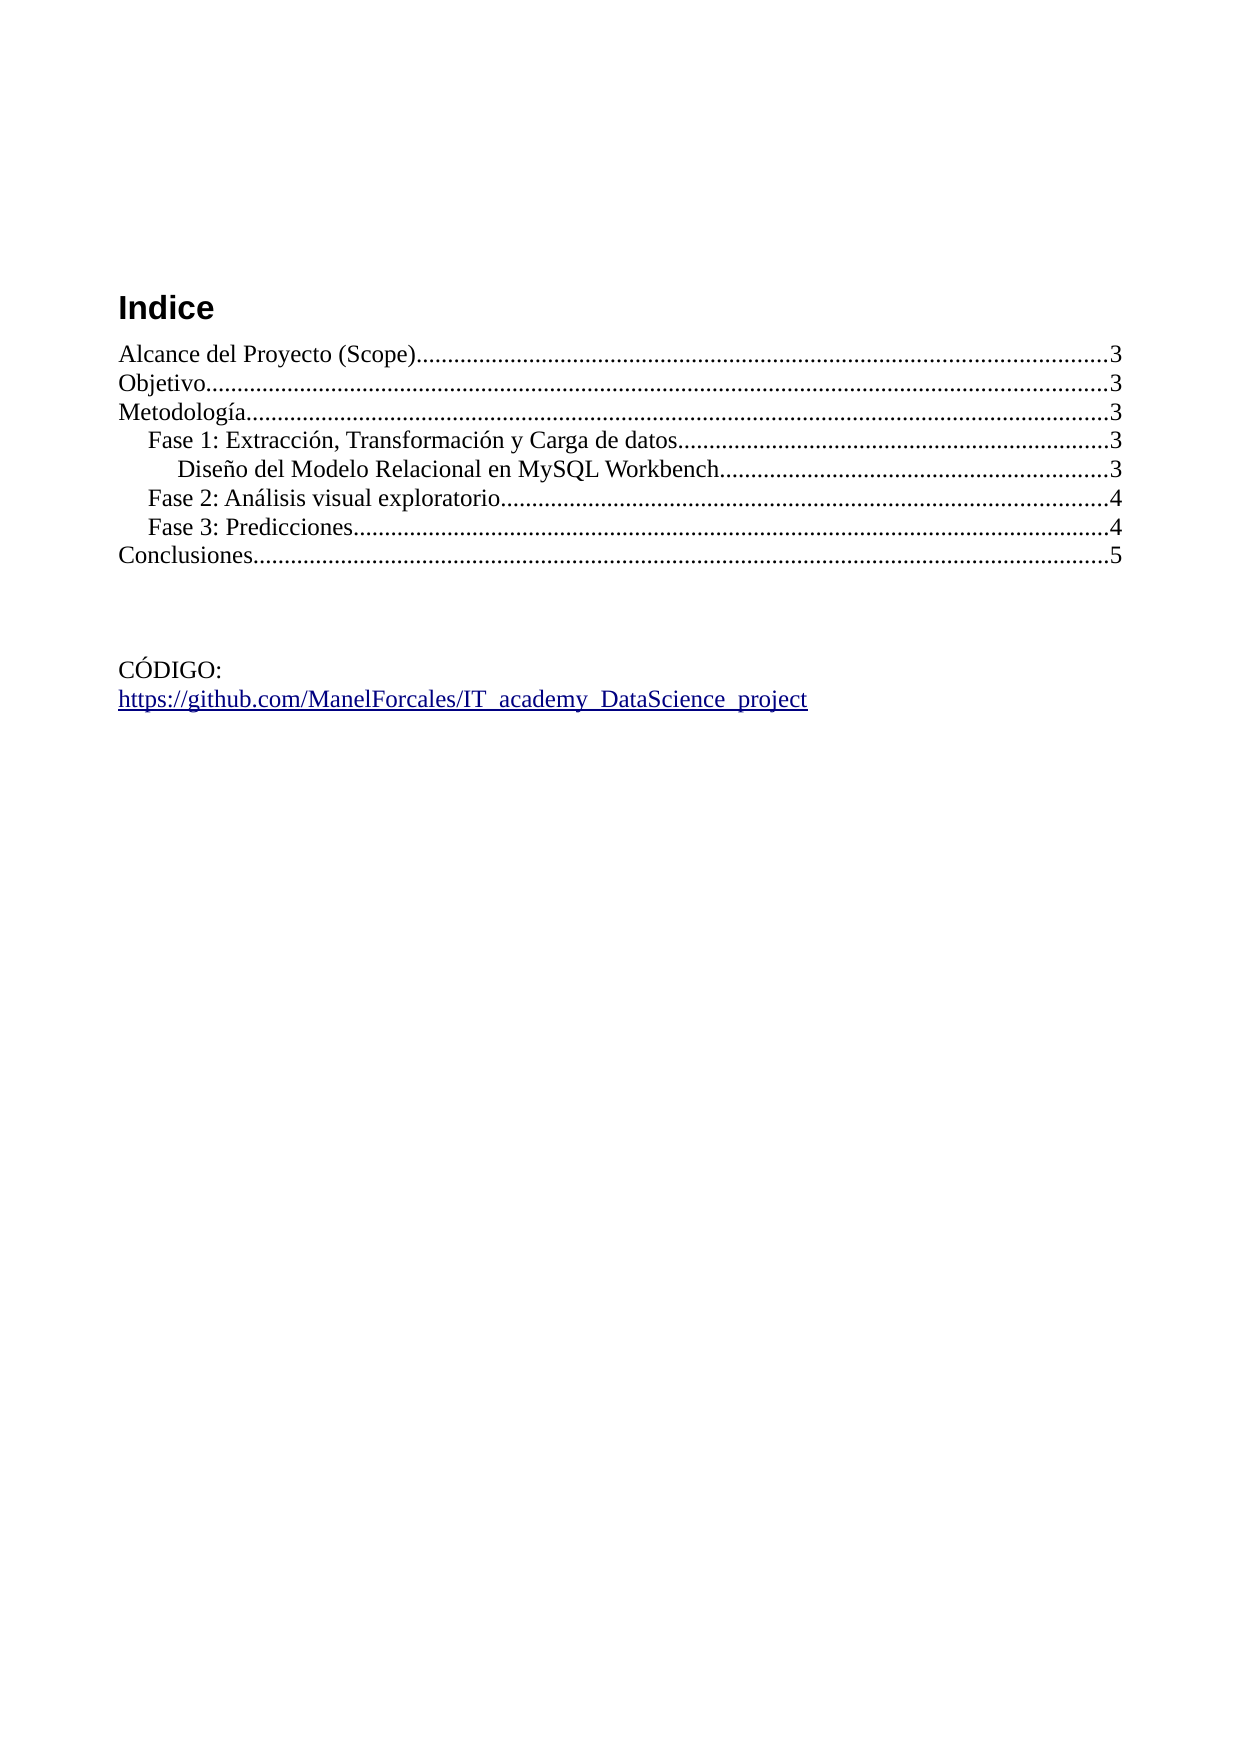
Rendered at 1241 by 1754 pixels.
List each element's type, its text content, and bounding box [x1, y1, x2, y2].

text Alcance del Proyecto (Scope) 3 [118, 339, 1122, 368]
subtitle Indice [118, 288, 1122, 327]
text Fase 3: Predicciones 4 [148, 512, 1122, 541]
text Fase 1: Extracción, Transformación y Carga de datos 3 [148, 426, 1122, 454]
text Metodología 3 [118, 397, 1122, 426]
text https://github.com/ManelForcales/IT_academy_DataScience_project [118, 684, 1122, 713]
text Fase 2: Análisis visual exploratorio 4 [148, 483, 1122, 512]
text Conclusiones 5 [118, 541, 1122, 569]
text Diseño del Modelo Relacional en MySQL Workbench 3 [177, 454, 1122, 483]
text Objetivo 3 [118, 368, 1122, 397]
text CÓDIGO: [118, 656, 1122, 684]
